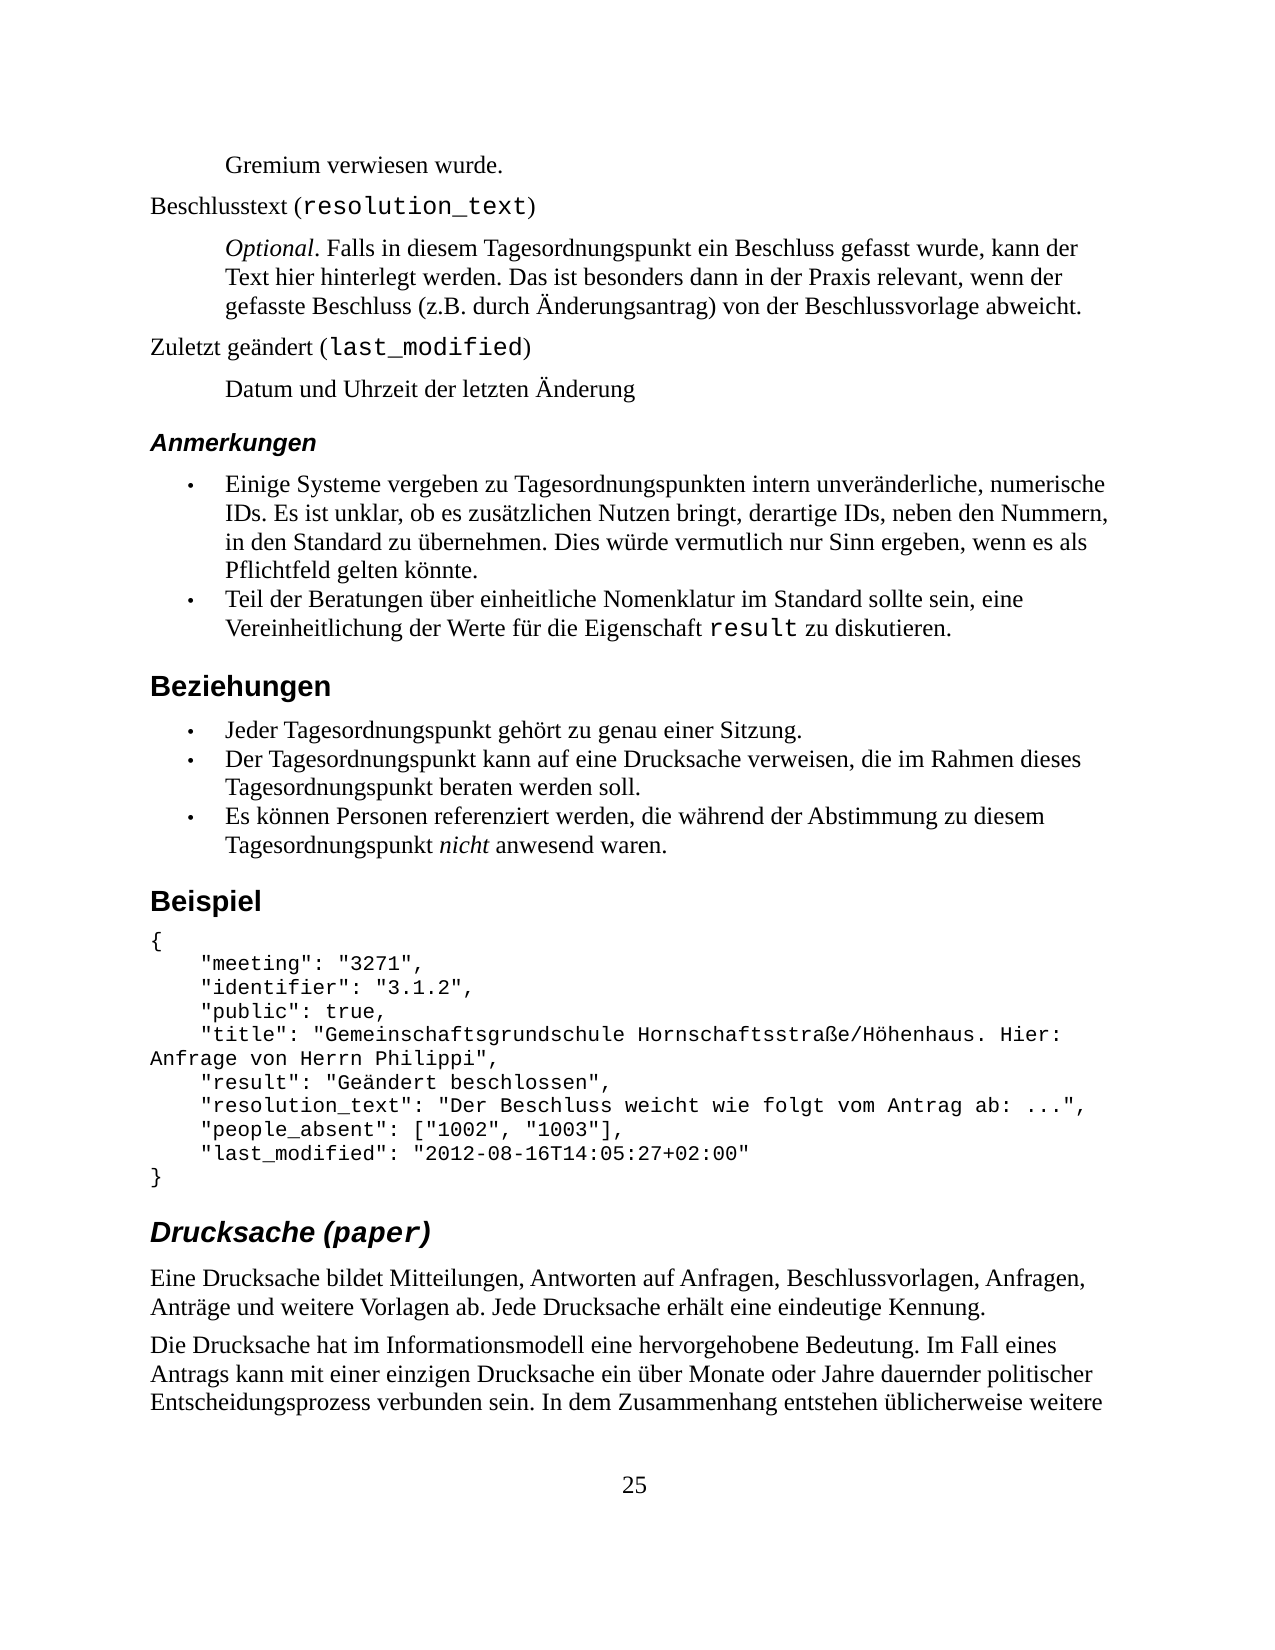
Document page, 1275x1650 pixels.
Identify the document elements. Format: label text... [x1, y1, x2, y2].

list Jeder Tagesordnungspunkt gehört zu genau einer Sitzung. [187, 715, 1125, 744]
text Eine Drucksache bildet Mitteilungen, Antworten auf Anfragen, Beschlussvorlagen, Anfragen, Anträge und weitere Vorlagen ab. Jede Drucksache erhält eine eindeutige Kennung. [150, 1263, 1125, 1321]
text Zuletzt geändert (last_modified) [150, 332, 1125, 363]
text "meeting": "3271", [150, 953, 1125, 977]
text "people_absent": ["1002", "1003"], [150, 1119, 1125, 1143]
text Gremium verwiesen wurde. [225, 150, 1125, 179]
text "resolution_text": "Der Beschluss weicht wie folgt vom Antrag ab: ...", [150, 1095, 1125, 1119]
list Es können Personen referenziert werden, die während der Abstimmung zu diesem Tagesordnungspunkt nicht anwesend waren. [187, 801, 1125, 859]
text "public": true, [150, 1001, 1125, 1024]
list Der Tagesordnungspunkt kann auf eine Drucksache verweisen, die im Rahmen dieses Tagesordnungspunkt beraten werden soll. [187, 744, 1125, 801]
subtitle Drucksache (paper) [150, 1215, 1125, 1251]
text Beschlusstext (resolution_text) [150, 191, 1125, 222]
subtitle Anmerkungen [150, 428, 1125, 457]
list Teil der Beratungen über einheitliche Nomenklatur im Standard sollte sein, eine Vereinheitlichung der Werte für die Eigenschaft result zu diskutieren. [187, 584, 1125, 644]
text "identifier": "3.1.2", [150, 977, 1125, 1001]
text Datum und Uhrzeit der letzten Änderung [225, 374, 1125, 403]
text Die Drucksache hat im Informationsmodell eine hervorgehobene Bedeutung. Im Fall eines Antrags kann mit einer einzigen Drucksache ein über Monate oder Jahre dauernder politischer Entscheidungsprozess verbunden sein. In dem Zusammenhang entstehen üblicherweise weitere [150, 1330, 1125, 1416]
text "title": "Gemeinschaftsgrundschule Hornschaftsstraße/Höhenhaus. Hier: Anfrage von Herrn Philippi", [150, 1024, 1125, 1072]
subtitle Beispiel [150, 884, 1125, 917]
text } [150, 1166, 1125, 1190]
subtitle Beziehungen [150, 669, 1125, 702]
text Optional. Falls in diesem Tagesordnungspunkt ein Beschluss gefasst wurde, kann der Text hier hinterlegt werden. Das ist besonders dann in der Praxis relevant, wenn der gefasste Beschluss (z.B. durch Änderungsantrag) von der Beschlussvorlage abweicht. [225, 233, 1125, 320]
list Einige Systeme vergeben zu Tagesordnungspunkten intern unveränderliche, numerische IDs. Es ist unklar, ob es zusätzlichen Nutzen bringt, derartige IDs, neben den Nummern, in den Standard zu übernehmen. Dies würde vermutlich nur Sinn ergeben, wenn es als Pflichtfeld gelten könnte. [187, 469, 1125, 584]
text { [150, 930, 1125, 953]
text "result": "Geändert beschlossen", [150, 1072, 1125, 1095]
text "last_modified": "2012-08-16T14:05:27+02:00" [150, 1143, 1125, 1166]
